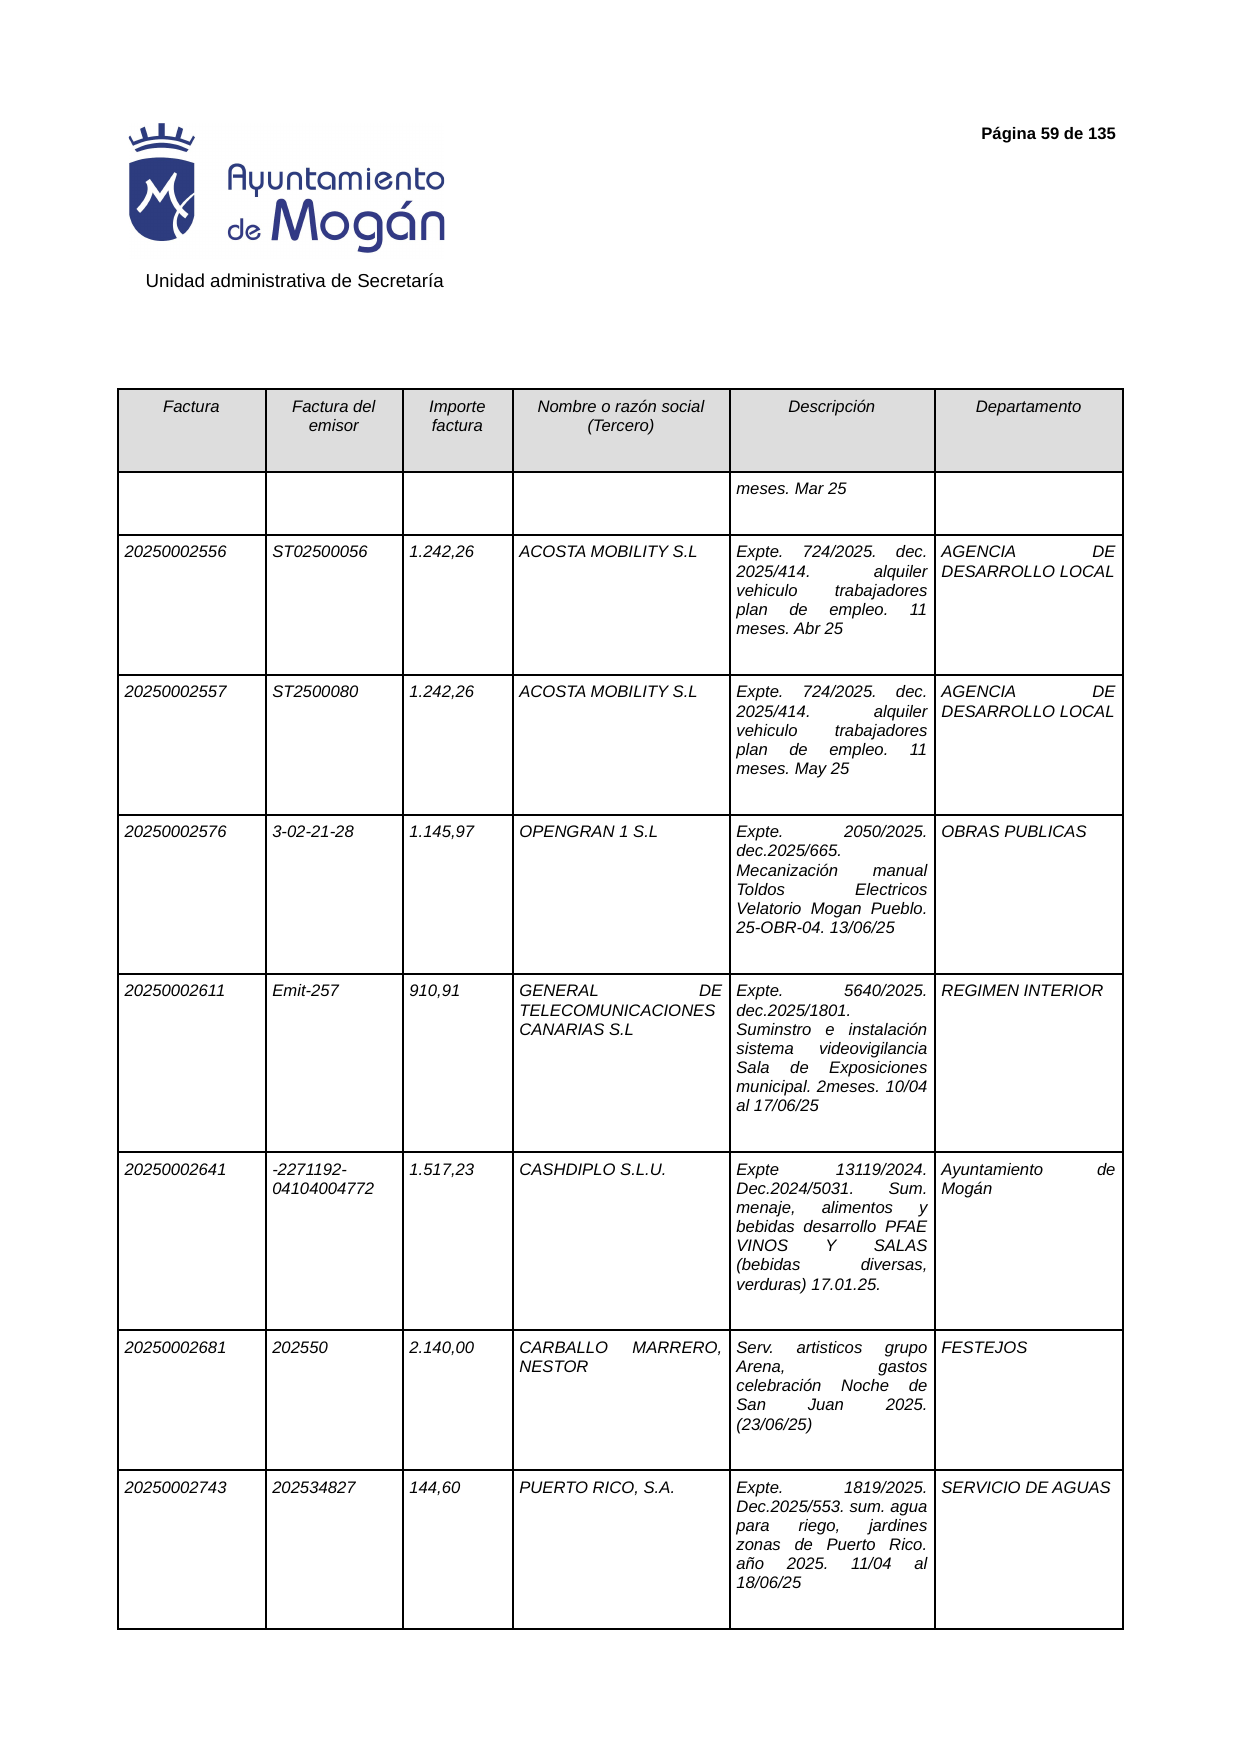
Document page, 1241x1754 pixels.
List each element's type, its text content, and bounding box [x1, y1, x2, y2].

table_cell ST02500056 [267, 536, 402, 674]
table_cell OPENGRAN 1 S.L [514, 816, 729, 973]
table_cell [514, 473, 729, 534]
table_cell 910,91 [404, 975, 512, 1151]
table_cell 1.145,97 [404, 816, 512, 973]
table_cell ACOSTA MOBILITY S.L [514, 536, 729, 674]
table_cell Expte 13119/2024. Dec.2024/5031. Sum. menaje, alimentos y bebidas desarrollo PFAE VINOS Y SALAS (bebidas diversas, verduras) 17.01.25. [731, 1153, 934, 1329]
table_cell REGIMEN INTERIOR [936, 975, 1122, 1151]
table_cell ACOSTA MOBILITY S.L [514, 676, 729, 814]
table_cell ST2500080 [267, 676, 402, 814]
table_cell 20250002743 [119, 1471, 265, 1628]
table_cell 202550 [267, 1331, 402, 1469]
table_cell 1.242,26 [404, 676, 512, 814]
table_cell Expte. 1819/2025. Dec.2025/553. sum. agua para riego, jardines zonas de Puerto Rico. año 2025. 11/04 al 18/06/25 [731, 1471, 934, 1628]
table_cell [119, 473, 265, 534]
table_cell Expte. 2050/2025. dec.2025/665. Mecanización manual Toldos Electricos Velatorio Mogan Pueblo. 25-OBR-04. 13/06/25 [731, 816, 934, 973]
table_cell 1.242,26 [404, 536, 512, 674]
table_header Departamento [936, 390, 1122, 471]
table_cell OBRAS PUBLICAS [936, 816, 1122, 973]
table_header Factura [119, 390, 265, 471]
table_cell [267, 473, 402, 534]
table_cell 1.517,23 [404, 1153, 512, 1329]
table_cell CASHDIPLO S.L.U. [514, 1153, 729, 1329]
picture [128, 123, 445, 259]
table_cell 144,60 [404, 1471, 512, 1628]
table_cell GENERAL DE TELECOMUNICACIONES CANARIAS S.L [514, 975, 729, 1151]
table_header Importe factura [404, 390, 512, 471]
table_cell Expte. 724/2025. dec. 2025/414. alquiler vehiculo trabajadores plan de empleo. 11 meses. Abr 25 [731, 536, 934, 674]
table_cell AGENCIA DE DESARROLLO LOCAL [936, 536, 1122, 674]
table_header Nombre o razón social (Tercero) [514, 390, 729, 471]
table_cell AGENCIA DE DESARROLLO LOCAL [936, 676, 1122, 814]
table_cell 20250002611 [119, 975, 265, 1151]
table_cell CARBALLO MARRERO, NESTOR [514, 1331, 729, 1469]
table_cell Emit-257 [267, 975, 402, 1151]
table_cell 3-02-21-28 [267, 816, 402, 973]
table_cell Serv. artisticos grupo Arena, gastos celebración Noche de San Juan 2025. (23/06/25) [731, 1331, 934, 1469]
table_cell 20250002681 [119, 1331, 265, 1469]
table_cell PUERTO RICO, S.A. [514, 1471, 729, 1628]
table_cell 20250002557 [119, 676, 265, 814]
table_cell 20250002576 [119, 816, 265, 973]
table_cell [404, 473, 512, 534]
table_cell -2271192-04104004772 [267, 1153, 402, 1329]
table_header Factura del emisor [267, 390, 402, 471]
table_cell 20250002641 [119, 1153, 265, 1329]
table_cell meses. Mar 25 [731, 473, 934, 534]
table_cell FESTEJOS [936, 1331, 1122, 1469]
table_cell 20250002556 [119, 536, 265, 674]
table_cell 2.140,00 [404, 1331, 512, 1469]
table_cell Ayuntamiento de Mogán [936, 1153, 1122, 1329]
table_cell 202534827 [267, 1471, 402, 1628]
table_header Descripción [731, 390, 934, 471]
table_cell Expte. 5640/2025. dec.2025/1801. Suminstro e instalación sistema videovigilancia Sala de Exposiciones municipal. 2meses. 10/04 al 17/06/25 [731, 975, 934, 1151]
table_cell SERVICIO DE AGUAS [936, 1471, 1122, 1628]
table_cell [936, 473, 1122, 534]
table_cell Expte. 724/2025. dec. 2025/414. alquiler vehiculo trabajadores plan de empleo. 11 meses. May 25 [731, 676, 934, 814]
